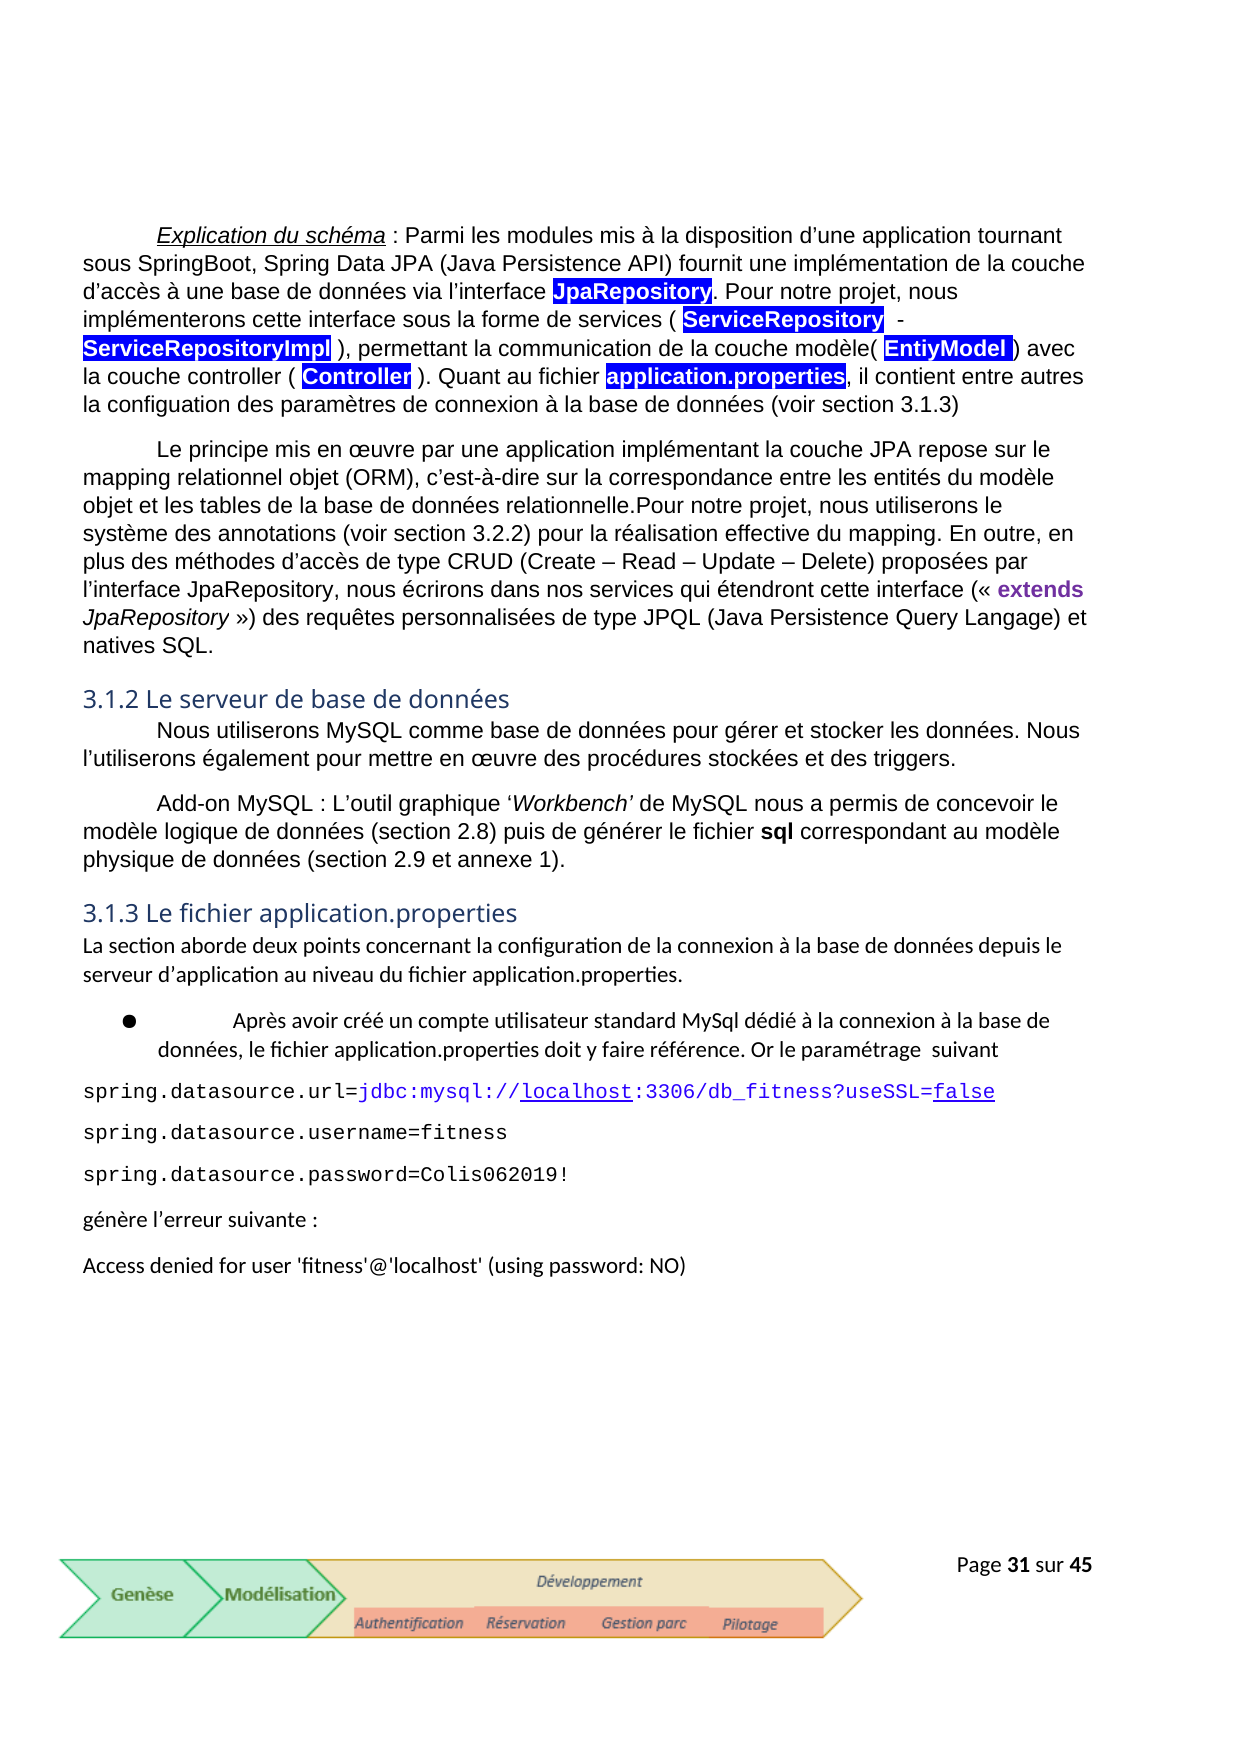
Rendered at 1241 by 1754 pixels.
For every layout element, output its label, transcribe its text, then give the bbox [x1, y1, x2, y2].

text La section aborde deux points concernant la configuration de la connexion à la base de données depuis le serveur d’application au niveau du fichier application.properties. [83, 931, 1092, 988]
subtitle 3.1.2 Le serveur de base de données [83, 681, 1092, 715]
text Le principe mis en œuvre par une application implémentant la couche JPA repose sur le mapping relationnel objet (ORM), c’est-à-dire sur la correspondance entre les entités du modèle objet et les tables de la base de données relationnelle.Pour notre projet, nous utiliserons le système des annotations (voir section 3.2.2) pour la réalisation effective du mapping. En outre, en plus des méthodes d’accès de type CRUD (Create – Read – Update – Delete) proposées par l’interface JpaRepository, nous écrirons dans nos services qui étendront cette interface (« extends JpaRepository ») des requêtes personnalisées de type JPQL (Java Persistence Query Langage) et natives SQL. [83, 436, 1092, 659]
text Access denied for user 'fitness'@'localhost' (using password: NO) [83, 1251, 1092, 1279]
text Explication du schéma : Parmi les modules mis à la disposition d’une application tournant sous SpringBoot, Spring Data JPA (Java Persistence API) fournit une implémentation de la couche d’accès à une base de données via l’interface JpaRepository. Pour notre projet, nous implémenterons cette interface sous la forme de services ( ServiceRepository - ServiceRepositoryImpl ), permettant la communication de la couche modèle( EntiyModel ) avec la couche controller ( Controller ). Quant au fichier application.properties, il contient entre autres la configuation des paramètres de connexion à la base de données (voir section 3.1.3) [83, 222, 1092, 417]
text Nous utiliserons MySQL comme base de données pour gérer et stocker les données. Nous l’utiliserons également pour mettre en œuvre des procédures stockées et des triggers. [83, 717, 1092, 772]
text Add-on MySQL : L’outil graphique ‘Workbench’ de MySQL nous a permis de concevoir le modèle logique de données (section 2.8) puis de générer le fichier sql correspondant au modèle physique de données (section 2.9 et annexe 1). [83, 790, 1092, 873]
text spring.datasource.username=fitness [83, 1122, 1092, 1146]
text génère l’erreur suivante : [83, 1205, 1092, 1233]
text spring.datasource.url=jdbc:mysql://localhost:3306/db_fitness?useSSL=false [83, 1081, 1092, 1104]
text spring.datasource.password=Colis062019! [83, 1164, 1092, 1187]
list Après avoir créé un compte utilisateur standard MySql dédié à la connexion à la base de données, le fichier application.properties doit y faire référence. Or le paramétrage suivant [120, 1006, 1092, 1063]
subtitle 3.1.3 Le fichier application.properties [83, 895, 1092, 929]
picture [56, 1551, 868, 1648]
